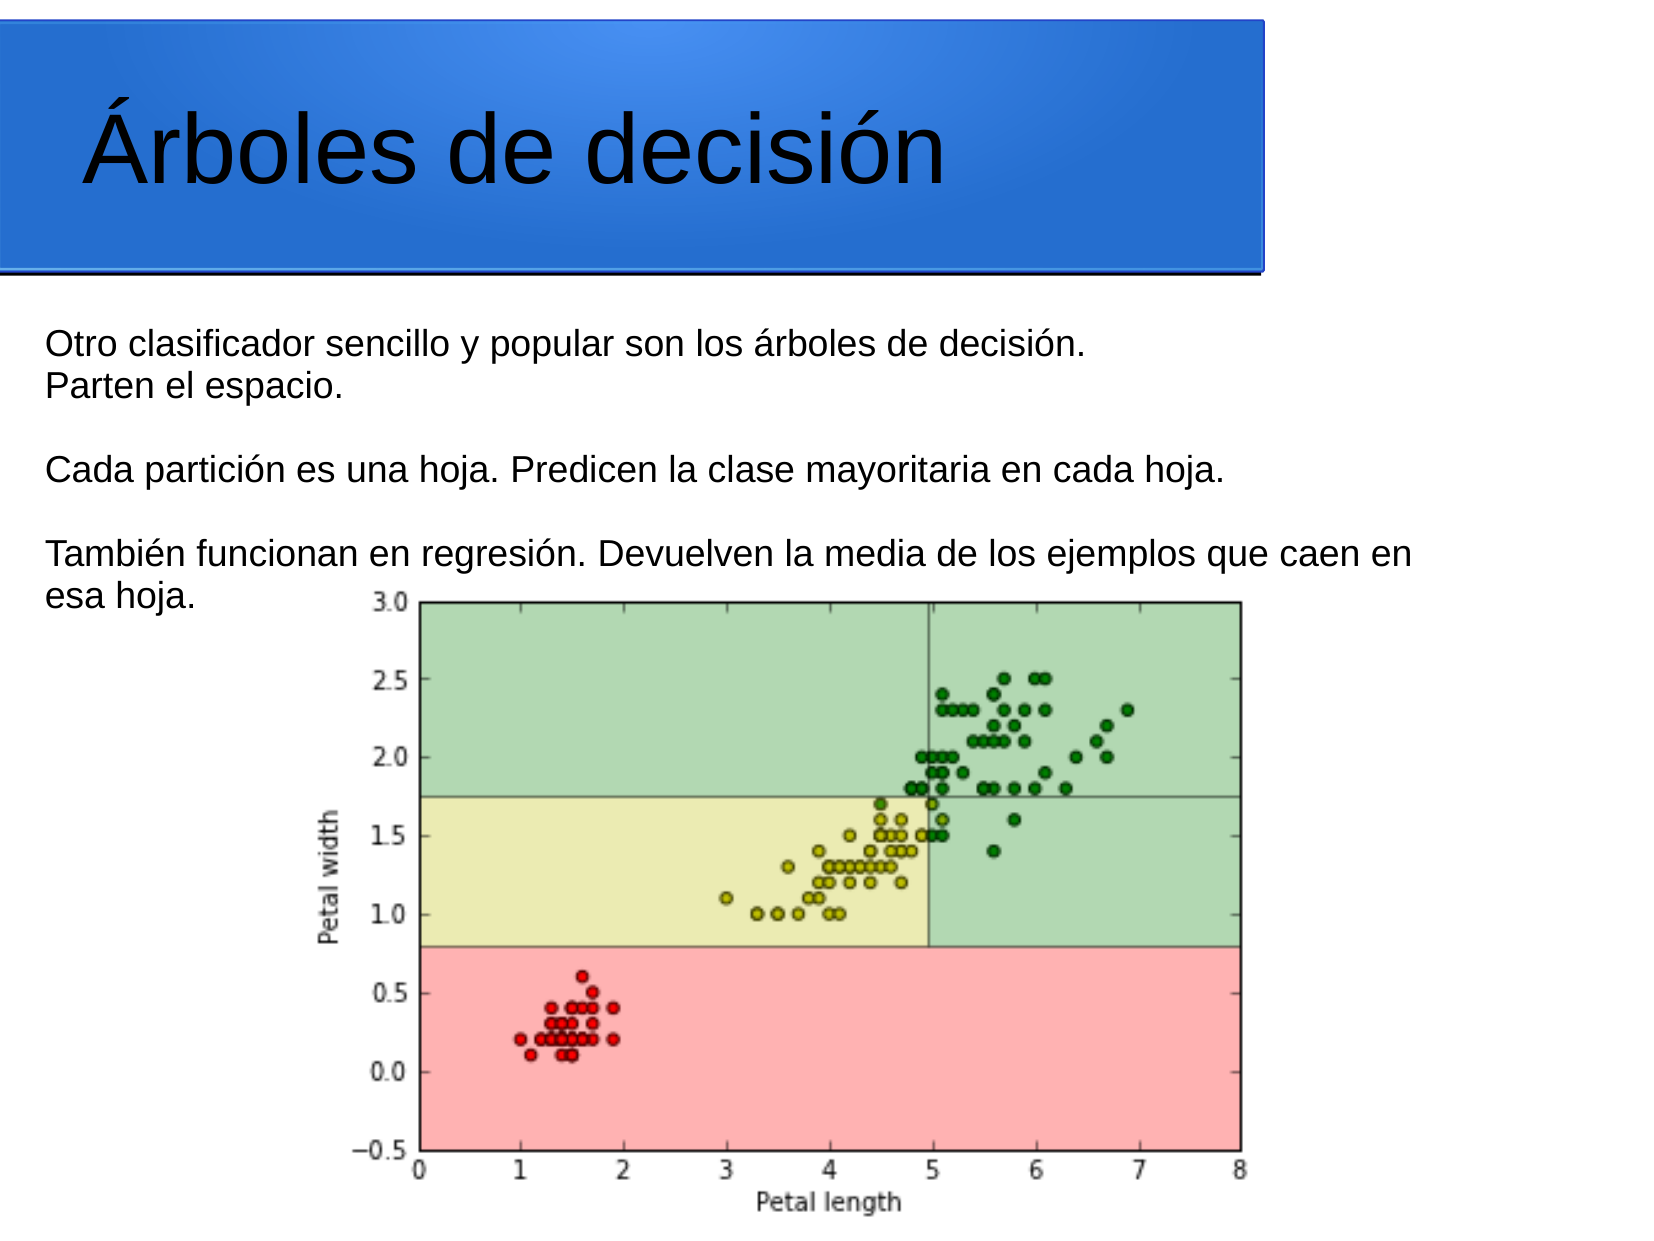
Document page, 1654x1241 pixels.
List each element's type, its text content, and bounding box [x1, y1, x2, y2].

text_box Otro clasificador sencillo y popular son los árboles de decisión. Parten el espacio. Cada partición es una hoja. Predicen la clase mayoritaria en cada hoja. También funcionan en regresión. Devuelven la media de los ejemplos que caen en esa hoja. [30, 315, 1441, 624]
picture [304, 624, 1265, 1234]
title Árboles de decisión [82, 47, 1235, 252]
